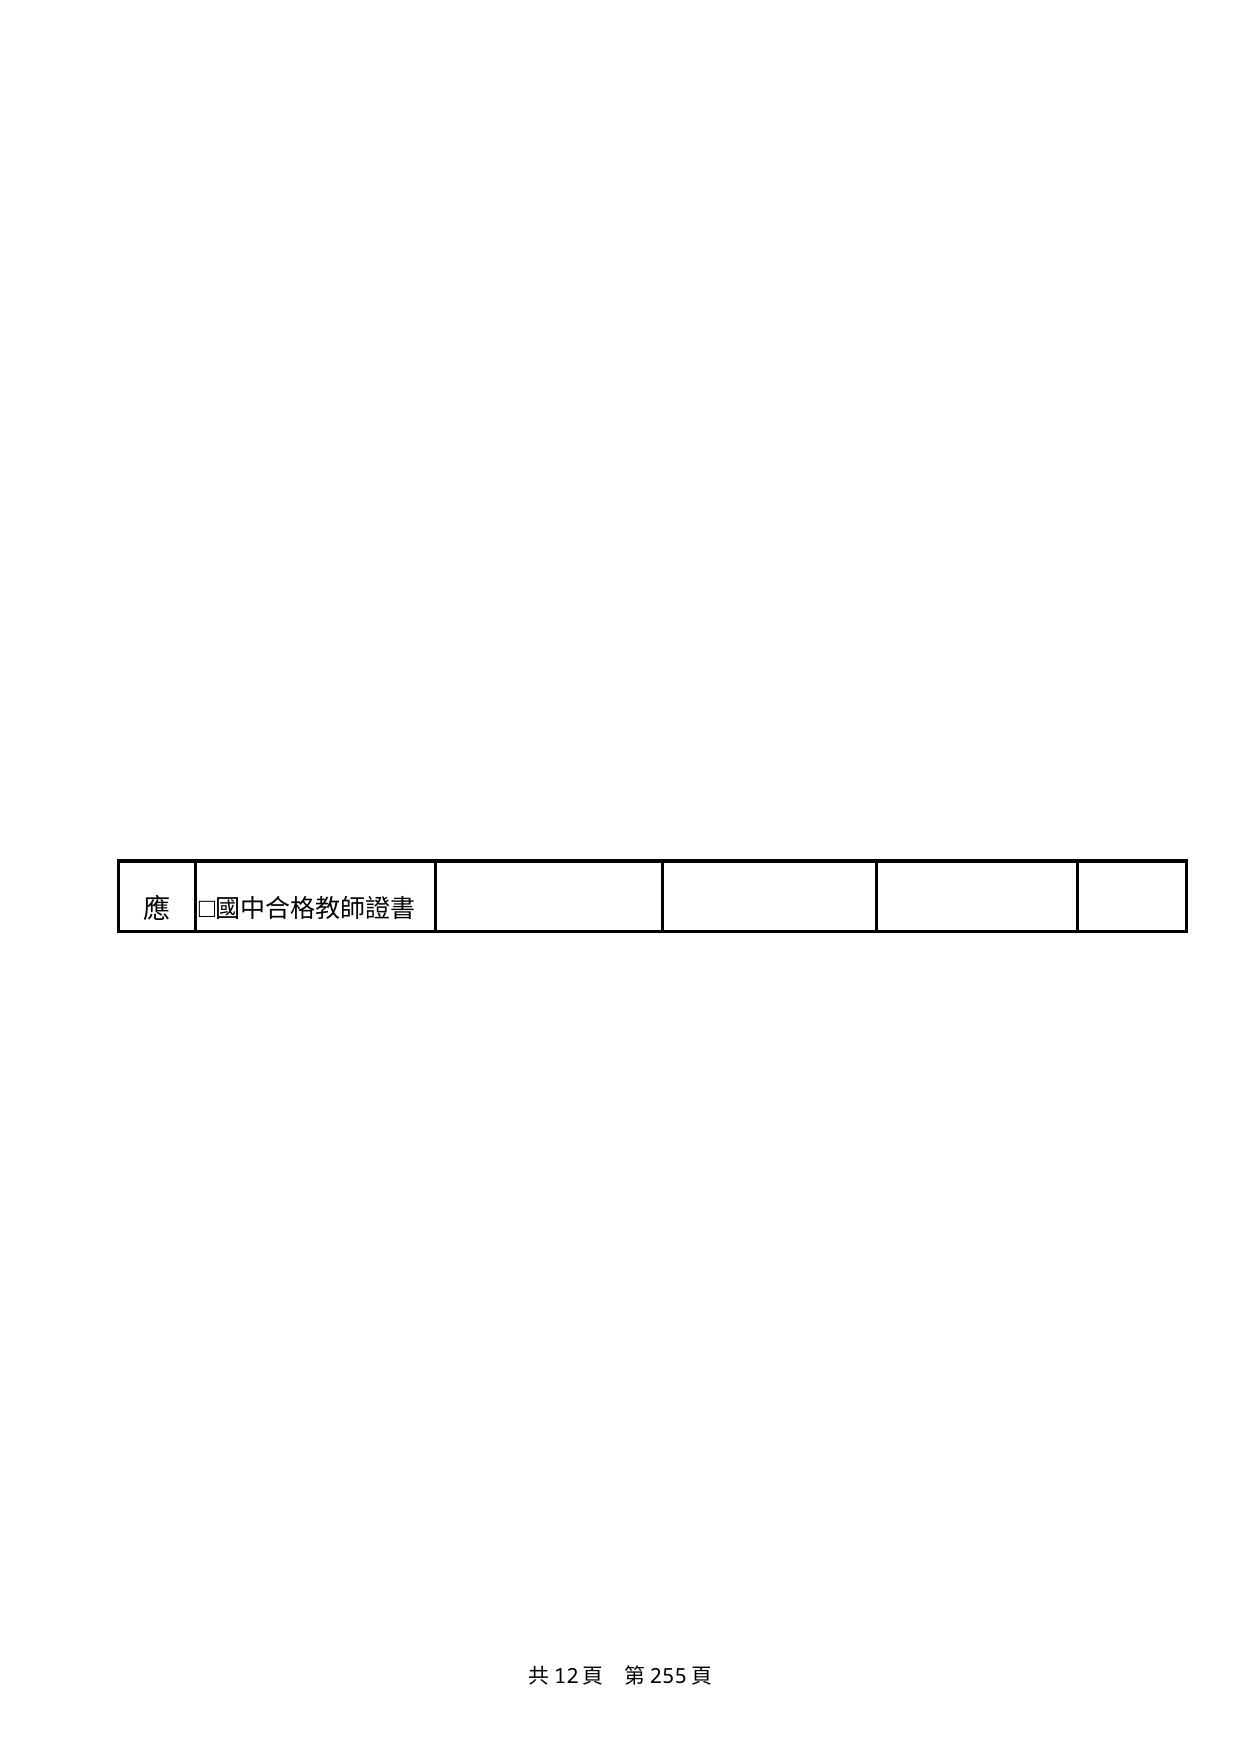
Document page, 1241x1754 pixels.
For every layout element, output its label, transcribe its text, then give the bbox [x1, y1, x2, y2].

table_cell [437, 863, 624, 929]
table_cell [664, 863, 875, 929]
table_cell 應 繳 驗 證 件 [120, 863, 194, 929]
table_cell □國中合格教師證書 [197, 863, 434, 929]
table_cell [878, 863, 1076, 929]
table_cell [624, 863, 661, 929]
table_cell [1079, 863, 1185, 929]
